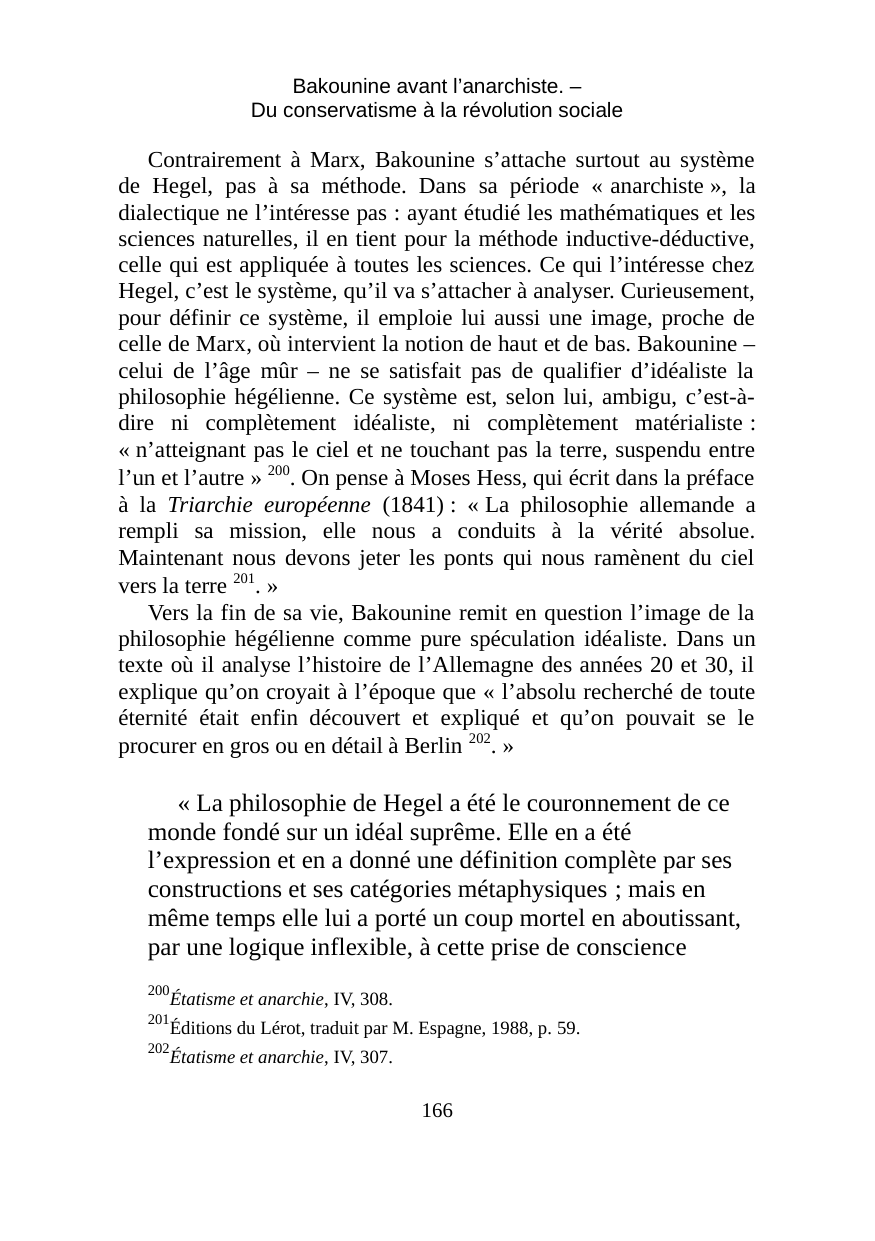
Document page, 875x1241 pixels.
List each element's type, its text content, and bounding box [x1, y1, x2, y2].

text Étatisme et anarchie, IV, 307. [118, 1040, 756, 1068]
text Vers la fin de sa vie, Bakounine remit en question l’image de la philosophie hégélienne comme pure spéculation idéa­liste. Dans un texte où il analyse l’histoire de l’Allemagne des années 20 et 30, il explique qu’on croyait à l’époque que « l’absolu recherché de toute éternité était enfin découvert et expliqué et qu’on pouvait se le procurer en gros ou en détail à Berlin . » [118, 599, 756, 759]
text Étatisme et anarchie, IV, 308. [118, 982, 756, 1011]
text Éditions du Lérot, traduit par M. Espagne, 1988, p. 59. [118, 1011, 756, 1040]
text Contrairement à Marx, Bakounine s’attache surtout au système de Hegel, pas à sa méthode. Dans sa période « anarchiste », la dialectique ne l’intéresse pas : ayant étudié les mathématiques et les sciences naturelles, il en tient pour la méthode inductive-déductive, celle qui est appliquée à toutes les sciences. Ce qui l’intéresse chez Hegel, c’est le système, qu’il va s’attacher à analyser. Curieusement, pour définir ce système, il emploie lui aussi une image, proche de celle de Marx, où intervient la notion de haut et de bas. Bakounine – celui de l’âge mûr – ne se satisfait pas de qualifier d’idéaliste la philosophie hégélienne. Ce système est, selon lui, ambigu, c’est-à-dire ni complètement idéaliste, ni complètement matérialiste : « n’atteignant pas le ciel et ne touchant pas la terre, suspendu entre l’un et l’autre » . On pense à Moses Hess, qui écrit dans la préface à la Triarchie européenne (1841) : « La philosophie allemande a rempli sa mission, elle nous a conduits à la vérité absolue. Maintenant nous devons jeter les ponts qui nous ramènent du ciel vers la terre . » [118, 146, 756, 599]
text « La philosophie de Hegel a été le couronnement de ce monde fondé sur un idéal suprême. Elle en a été l’expression et en a donné une défini­tion complète par ses constructions et ses catégories métaphysiques ; mais en même temps elle lui a porté un coup mortel en aboutissant, par une logique inflexible, à cette prise de conscience [148, 788, 756, 960]
